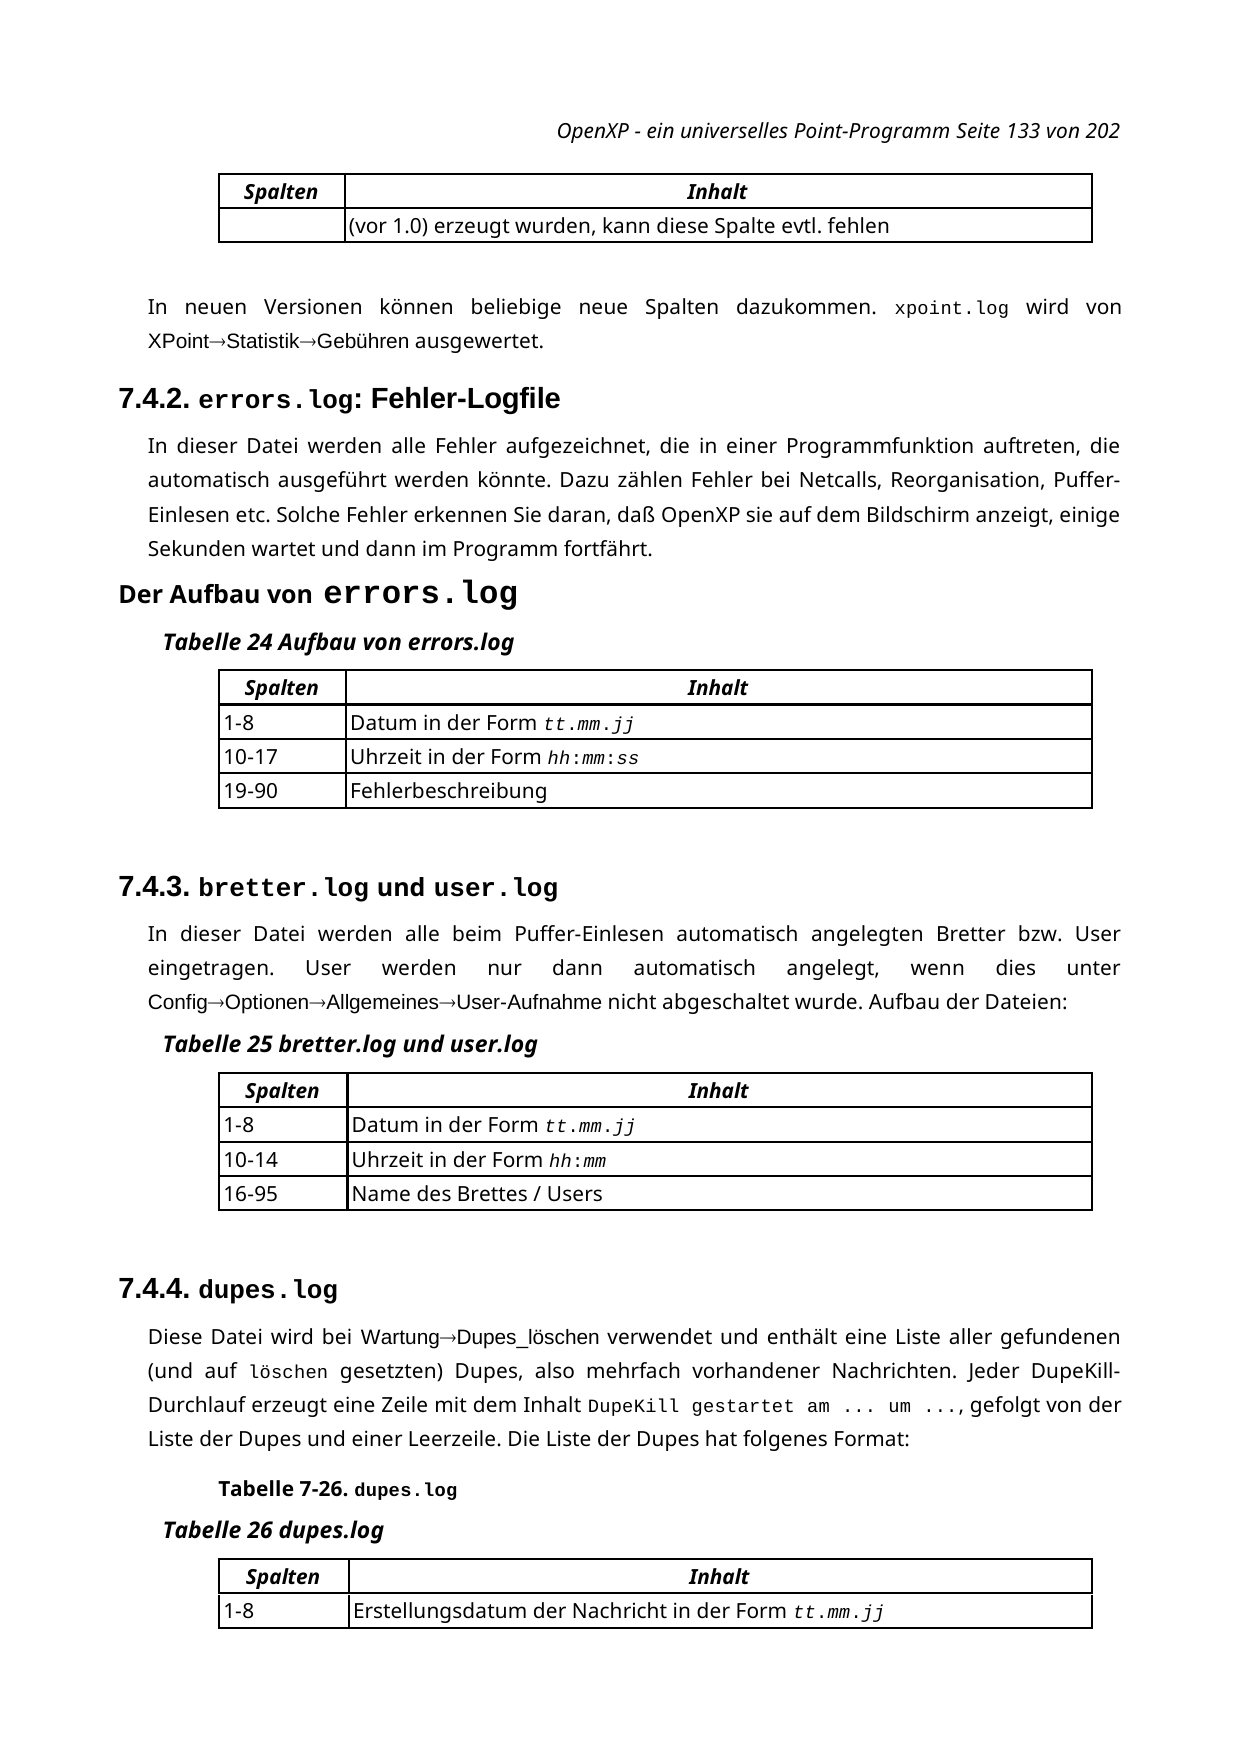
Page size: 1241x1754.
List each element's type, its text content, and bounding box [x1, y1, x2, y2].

subtitle 7.4.2. errors.log: Fehler-Logfile [118, 377, 1122, 416]
table_cell Erstellungsdatum der Nachricht in der Form tt.mm.jj [350, 1595, 1091, 1627]
table_header Spalten [220, 1074, 346, 1106]
subtitle 7.4.3. bretter.log und user.log [118, 865, 1122, 904]
subtitle Der Aufbau von errors.log [118, 571, 1122, 613]
table_header Spalten [220, 175, 344, 207]
subtitle 7.4.4. dupes.log [118, 1268, 1122, 1307]
table_cell Uhrzeit in der Form hh:mm:ss [347, 740, 1091, 772]
text Tabelle 7-26. dupes.log [218, 1473, 1122, 1502]
table_cell 10-17 [220, 740, 345, 772]
table_header Inhalt [347, 671, 1091, 703]
table_cell Name des Brettes / Users [349, 1177, 1091, 1209]
table_cell 1-8 [220, 1108, 346, 1141]
text In dieser Datei werden alle Fehler aufgezeichnet, die in einer Programmfunktion auftreten, die automatisch ausgeführt werden könnte. Dazu zählen Fehler bei Netcalls, Reorganisation, Puffer-Einlesen etc. Solche Fehler erkennen Sie daran, daß OpenXP sie auf dem Bildschirm anzeigt, einige Sekunden wartet und dann im Programm fortfährt. [148, 431, 1122, 562]
table_cell 16-95 [220, 1177, 346, 1209]
text Tabelle 26 dupes.log [162, 1514, 1122, 1546]
table_header Inhalt [346, 175, 1091, 207]
table_cell 1-8 [220, 1595, 348, 1627]
text Diese Datei wird bei Wartung®Dupes_löschen verwendet und enthält eine Liste aller gefundenen (und auf löschen gesetzten) Dupes, also mehrfach vorhandener Nachrichten. Jeder DupeKill-Durchlauf erzeugt eine Zeile mit dem Inhalt DupeKill gestartet am ... um ..., gefolgt von der Liste der Dupes und einer Leerzeile. Die Liste der Dupes hat folgenes Format: [148, 1322, 1122, 1453]
text Tabelle 25 bretter.log und user.log [162, 1028, 1122, 1059]
table_cell Datum in der Form tt.mm.jj [347, 706, 1091, 738]
table_header Inhalt [349, 1074, 1091, 1106]
table_cell (vor 1.0) erzeugt wurden, kann diese Spalte evtl. fehlen [346, 209, 1091, 241]
table_cell Fehlerbeschreibung [347, 774, 1091, 807]
table_cell [220, 209, 344, 241]
table_cell 19-90 [220, 774, 345, 807]
text In dieser Datei werden alle beim Puffer-Einlesen automatisch angelegten Bretter bzw. User eingetragen. User werden nur dann automatisch angelegt, wenn dies unter Config®Optionen®Allgemeines®User-Aufnahme nicht abgeschaltet wurde. Aufbau der Dateien: [148, 919, 1122, 1016]
table_header Spalten [220, 671, 345, 703]
table_cell 10-14 [220, 1143, 346, 1175]
text Tabelle 24 Aufbau von errors.log [162, 626, 1122, 657]
table_cell Uhrzeit in der Form hh:mm [349, 1143, 1091, 1175]
table_cell 1-8 [220, 706, 345, 738]
table_cell Datum in der Form tt.mm.jj [349, 1108, 1091, 1141]
text In neuen Versionen können beliebige neue Spalten dazukommen. xpoint.log wird von XPoint®Statistik®Gebühren ausgewertet. [148, 292, 1122, 355]
table_header Inhalt [350, 1560, 1091, 1592]
table_header Spalten [220, 1560, 348, 1592]
